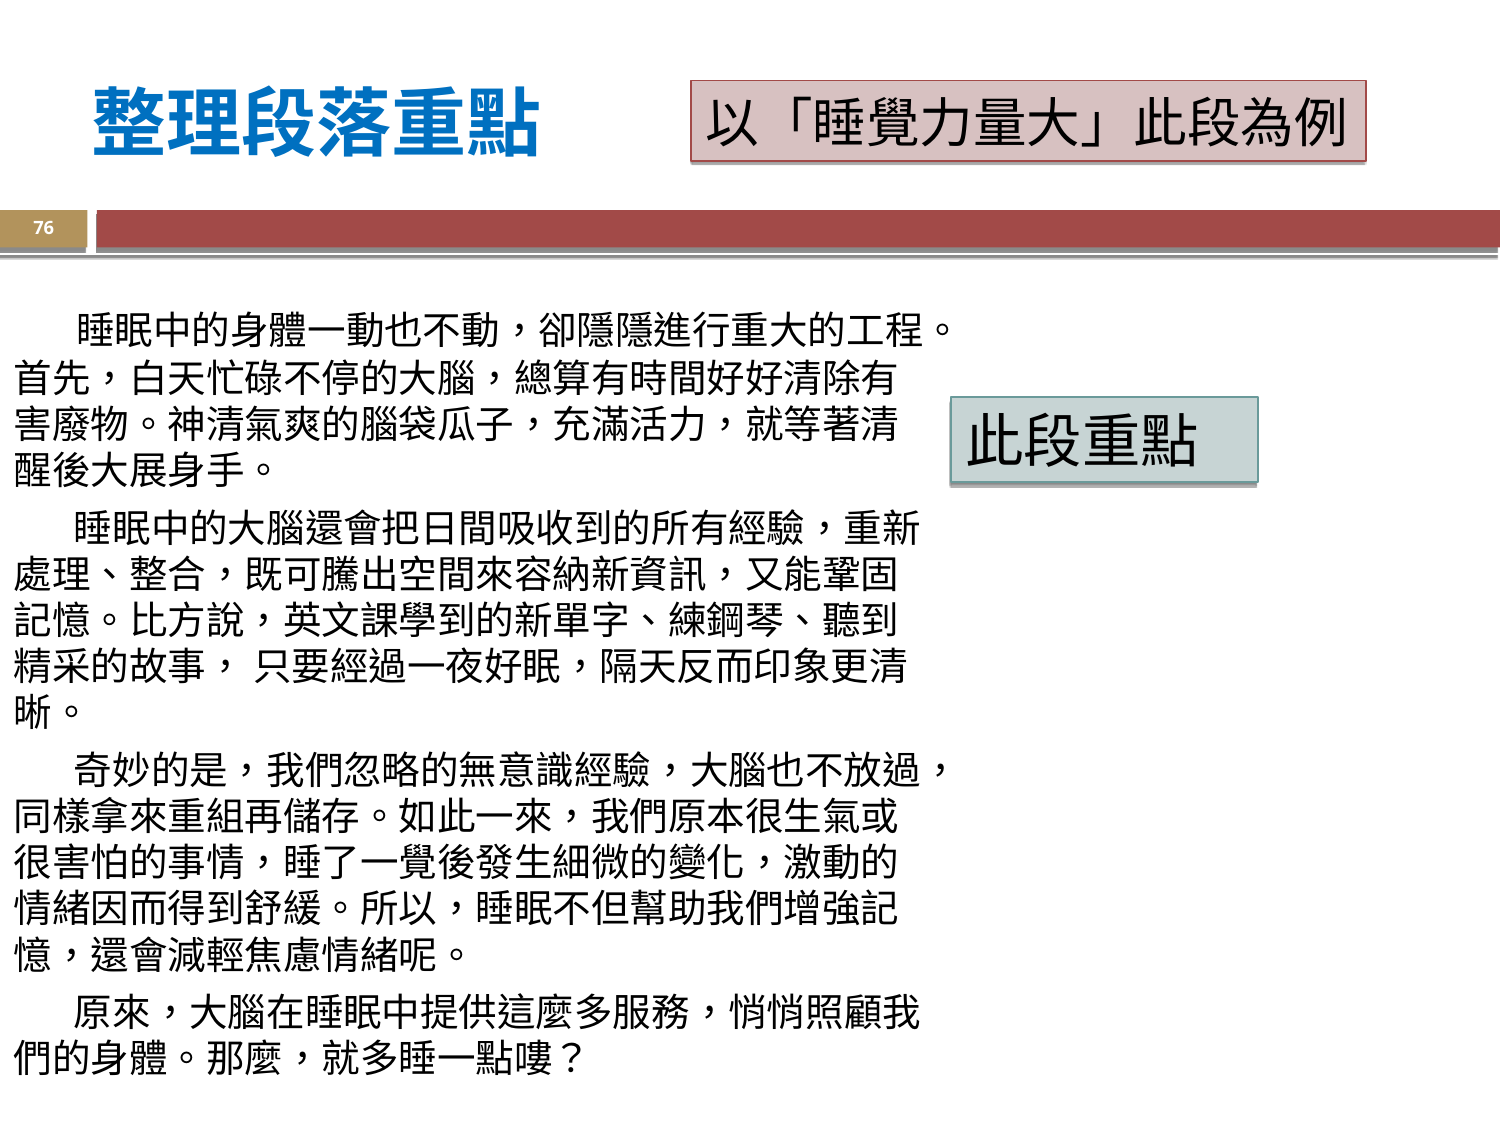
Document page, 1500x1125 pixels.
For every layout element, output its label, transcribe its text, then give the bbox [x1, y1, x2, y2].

list 睡眠中的身體一動也不動，卻隱隱進行重大的工程。首先，白天忙碌不停的大腦，總算有時間好好清除有害廢物。神清氣爽的腦袋瓜子，充滿活力，就等著清醒後大展身手。 睡眠中的大腦還會把日間吸收到的所有經驗，重新處理、整合，既可騰出空間來容納新資訊，又能鞏固記憶。比方說，英文課學到的新單字、練鋼琴、聽到精采的故事， 只要經過一夜好眠，隔天反而印象更清晰。 奇妙的是，我們忽略的無意識經驗，大腦也不放過，同樣拿來重組再儲存。如此一來，我們原本很生氣或很害怕的事情，睡了一覺後發生細微的變化，激動的情緒因而得到舒緩。所以，睡眠不但幫助我們增強記憶，還會減輕焦慮情緒呢。 原來，大腦在睡眠中提供這麼多服務，悄悄照顧我們的身體。那麼，就多睡一點嘍？ [0, 290, 939, 1094]
text_box 此段重點 [950, 397, 1258, 482]
slide_number [0, 208, 88, 249]
text_box 整理段落重點 [76, 45, 1500, 197]
